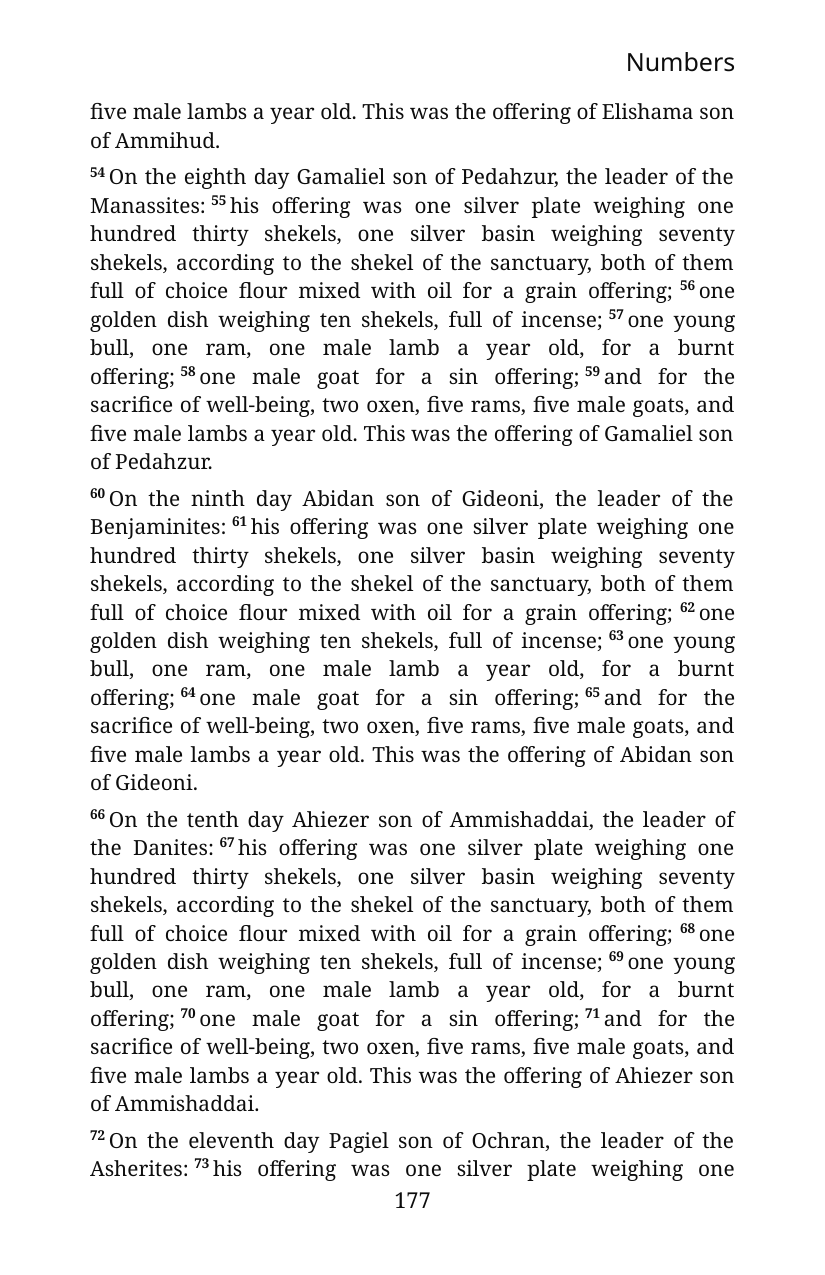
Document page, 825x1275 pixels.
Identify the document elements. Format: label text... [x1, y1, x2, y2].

text 54 On the eighth day Gamaliel son of Pedahzur, the leader of the Manassites: 55 his offering was one silver plate weighing one hundred thirty shekels, one silver basin weighing seventy shekels, according to the shekel of the sanctuary, both of them full of choice flour mixed with oil for a grain offering; 56 one golden dish weighing ten shekels, full of incense; 57 one young bull, one ram, one male lamb a year old, for a burnt offering; 58 one male goat for a sin offering; 59 and for the sacrifice of well-being, two oxen, five rams, five male goats, and five male lambs a year old. This was the offering of Gamaliel son of Pedahzur. [90, 163, 735, 476]
text 72 On the eleventh day Pagiel son of Ochran, the leader of the Asherites: 73 his offering was one silver plate weighing one [90, 1126, 735, 1183]
text 60 On the ninth day Abidan son of Gideoni, the leader of the Benjaminites: 61 his offering was one silver plate weighing one hundred thirty shekels, one silver basin weighing seventy shekels, according to the shekel of the sanctuary, both of them full of choice flour mixed with oil for a grain offering; 62 one golden dish weighing ten shekels, full of incense; 63 one young bull, one ram, one male lamb a year old, for a burnt offering; 64 one male goat for a sin offering; 65 and for the sacrifice of well-being, two oxen, five rams, five male goats, and five male lambs a year old. This was the offering of Abidan son of Gideoni. [90, 484, 735, 797]
text five male lambs a year old. This was the offering of Elishama son of Ammihud. [90, 97, 735, 154]
text 66 On the tenth day Ahiezer son of Ammishaddai, the leader of the Danites: 67 his offering was one silver plate weighing one hundred thirty shekels, one silver basin weighing seventy shekels, according to the shekel of the sanctuary, both of them full of choice flour mixed with oil for a grain offering; 68 one golden dish weighing ten shekels, full of incense; 69 one young bull, one ram, one male lamb a year old, for a burnt offering; 70 one male goat for a sin offering; 71 and for the sacrifice of well-being, two oxen, five rams, five male goats, and five male lambs a year old. This was the offering of Ahiezer son of Ammishaddai. [90, 805, 735, 1118]
